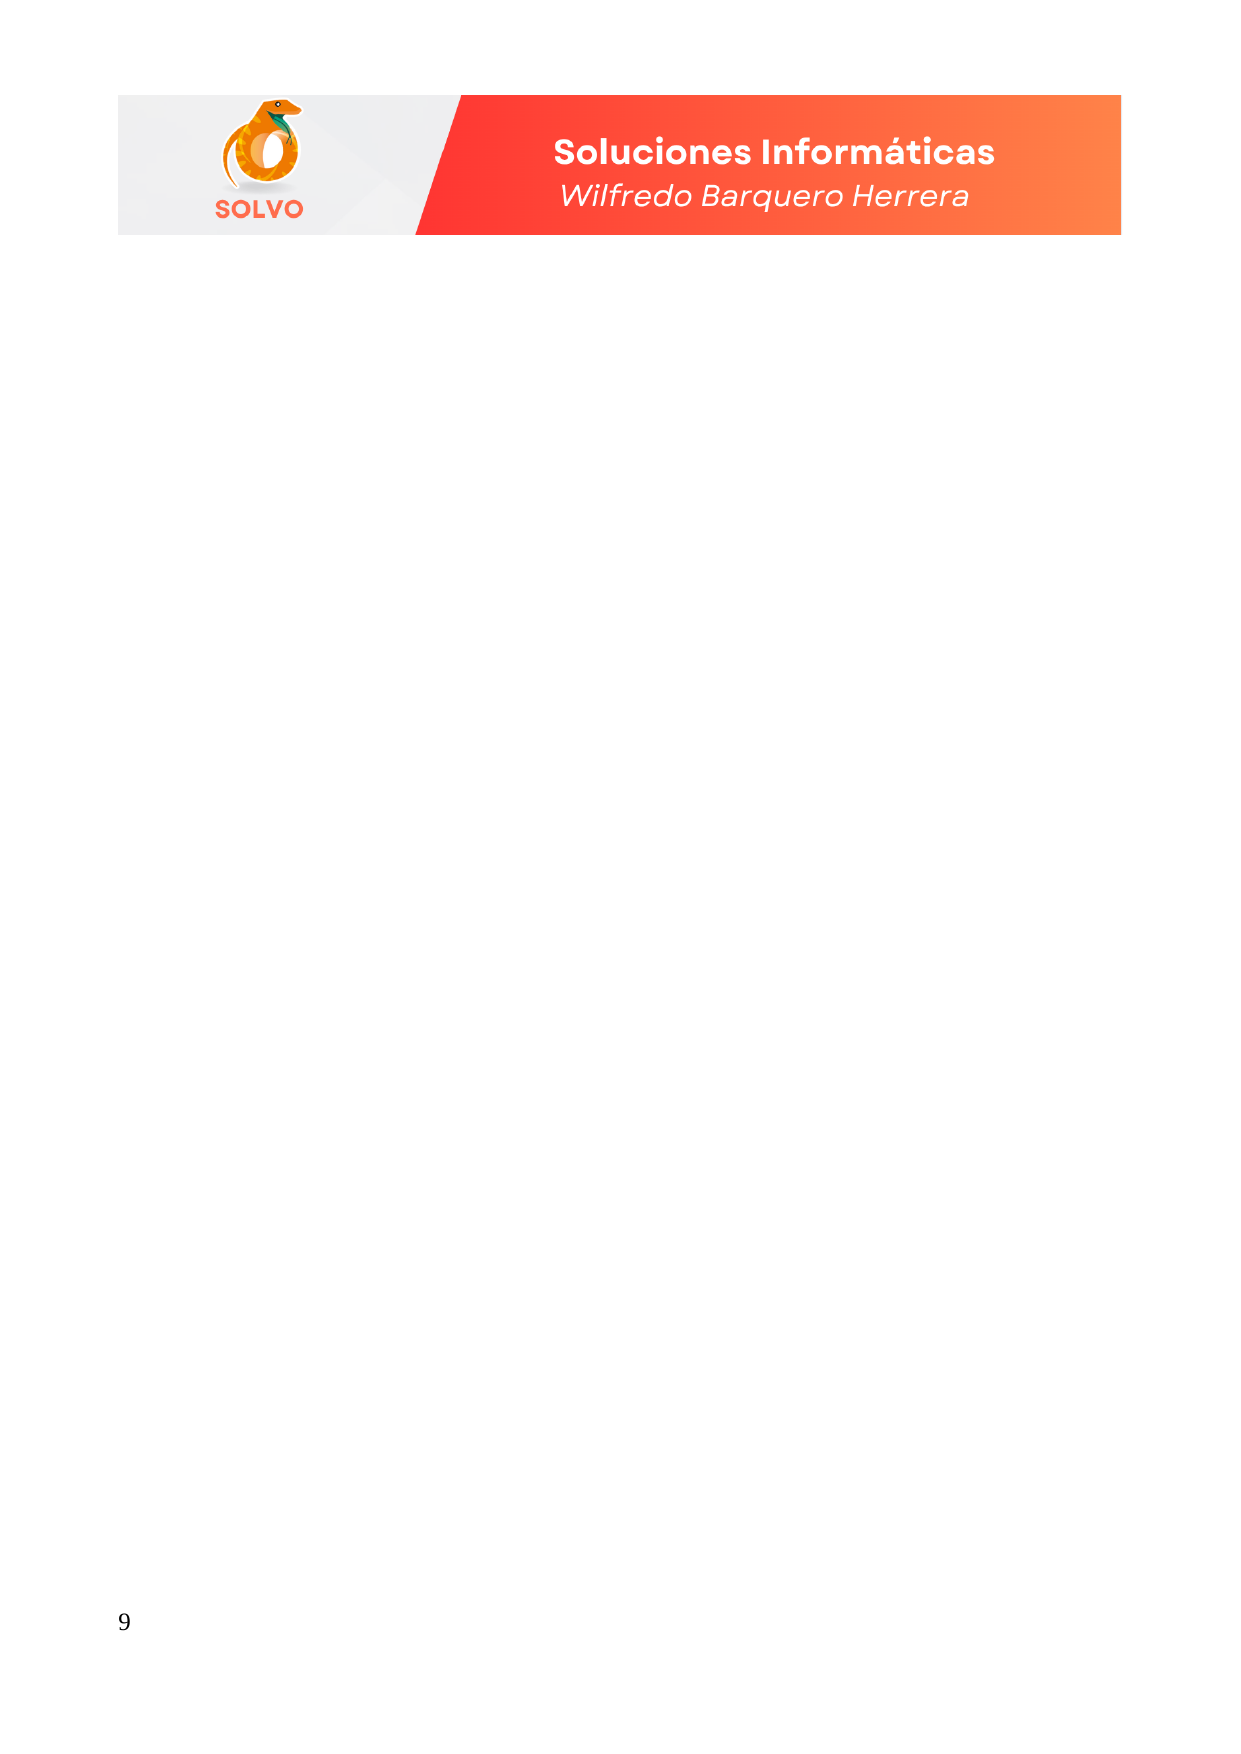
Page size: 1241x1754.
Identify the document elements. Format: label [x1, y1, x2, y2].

picture [118, 95, 1123, 235]
